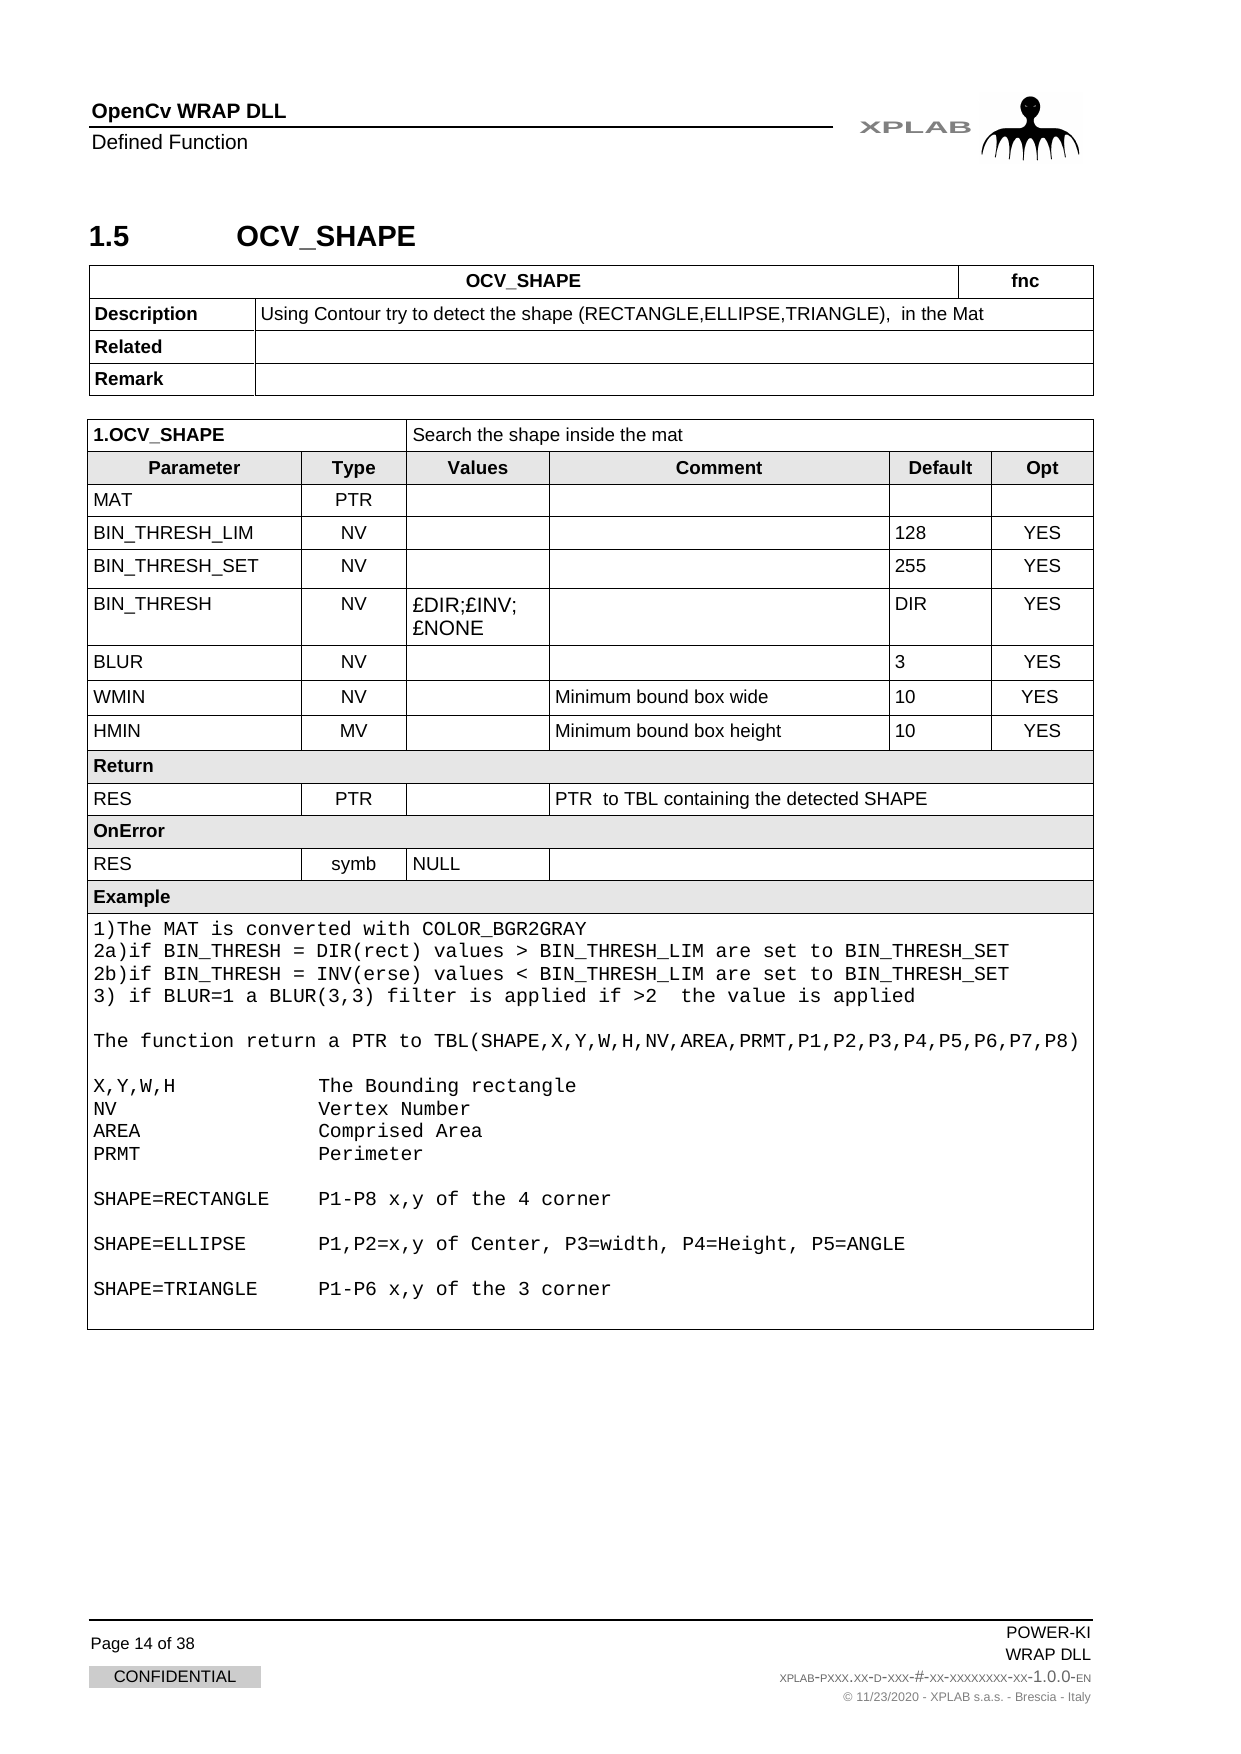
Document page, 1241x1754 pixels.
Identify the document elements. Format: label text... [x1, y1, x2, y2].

picture [978, 92, 1083, 164]
table_cell 255 [890, 550, 991, 588]
table_cell MAT [88, 485, 301, 516]
table_cell NV [302, 681, 406, 715]
table_cell RES [88, 849, 301, 880]
table_cell OnError [88, 816, 1093, 848]
subtitle OCV_SHAPE [88, 220, 1093, 252]
table_cell [407, 784, 549, 815]
table_cell Minimum bound box height [550, 716, 889, 750]
table_cell Related [90, 331, 254, 363]
table_cell Comment [550, 452, 889, 484]
table_cell BIN_THRESH_SET [88, 550, 301, 588]
table_cell YES [992, 589, 1093, 645]
table_cell Opt [992, 452, 1093, 484]
table_header OCV_SHAPE [90, 266, 958, 298]
table_cell YES [992, 646, 1093, 680]
table_cell [407, 517, 549, 549]
table_cell DIR [890, 589, 991, 645]
table_cell 1)The MAT is converted with COLOR_BGR2GRAY 2a)if BIN_THRESH = DIR(rect) values > BIN_THRESH_LIM are set to BIN_THRESH_SET 2b)if BIN_THRESH = INV(erse) values < BIN_THRESH_LIM are set to BIN_THRESH_SET 3) if BLUR=1 a BLUR(3,3) filter is applied if >2 the value is applied The function return a PTR to TBL(SHAPE,X,Y,W,H,NV,AREA,PRMT,P1,P2,P3,P4,P5,P6,P7,P8) X,Y,W,H The Bounding rectangle NV Vertex Number AREA Comprised Area PRMT Perimeter SHAPE=RECTANGLE P1-P8 x,y of the 4 corner SHAPE=ELLIPSE P1,P2=x,y of Center, P3=width, P4=Height, P5=ANGLE SHAPE=TRIANGLE P1-P6 x,y of the 3 corner [88, 914, 1093, 1329]
table_cell HMIN [88, 716, 301, 750]
table_cell YES [992, 681, 1093, 715]
table_cell BIN_THRESH_LIM [88, 517, 301, 549]
table_cell 3 [890, 646, 991, 680]
table_cell Default [890, 452, 991, 484]
table_cell £DIR;£INV;£NONE [407, 589, 549, 645]
table_cell MV [302, 716, 406, 750]
table_cell [550, 485, 889, 516]
table_cell [407, 550, 549, 588]
table_cell [890, 485, 991, 516]
table_cell YES [992, 517, 1093, 549]
table_cell NV [302, 646, 406, 680]
table_cell Minimum bound box wide [550, 681, 889, 715]
table_cell NV [302, 589, 406, 645]
table_cell Description [90, 299, 254, 330]
table_cell [550, 646, 889, 680]
table_cell 10 [890, 681, 991, 715]
table_cell Type [302, 452, 406, 484]
table_cell NV [302, 517, 406, 549]
table_cell [407, 485, 549, 516]
table_cell 128 [890, 517, 991, 549]
table_cell Return [88, 751, 1093, 783]
table_cell RES [88, 784, 301, 815]
table_cell Example [88, 881, 1093, 913]
table_cell WMIN [88, 681, 301, 715]
table_cell Parameter [88, 452, 301, 484]
table_cell [550, 849, 1093, 880]
table_header 1.OCV_SHAPE [88, 420, 406, 451]
table_header Search the shape inside the mat [407, 420, 1093, 451]
table_cell [256, 364, 1093, 395]
table_cell [407, 716, 549, 750]
table_cell [992, 485, 1093, 516]
table_cell Remark [90, 364, 254, 395]
table_header fnc [959, 266, 1093, 298]
table_cell PTR [302, 485, 406, 516]
table_cell [407, 646, 549, 680]
table_cell PTR [302, 784, 406, 815]
table_cell Values [407, 452, 549, 484]
table_cell [407, 681, 549, 715]
table_cell YES [992, 550, 1093, 588]
table_cell BLUR [88, 646, 301, 680]
table_cell symb [302, 849, 406, 880]
table_cell NULL [407, 849, 549, 880]
table_cell NV [302, 550, 406, 588]
table_cell [550, 517, 889, 549]
table_cell BIN_THRESH [88, 589, 301, 645]
table_cell Using Contour try to detect the shape (RECTANGLE,ELLIPSE,TRIANGLE), in the Mat [256, 299, 1093, 330]
table_cell YES [992, 716, 1093, 750]
table_cell [256, 331, 1093, 363]
table_cell [550, 589, 889, 645]
table_cell [550, 550, 889, 588]
table_cell PTR to TBL containing the detected SHAPE [550, 784, 1093, 815]
table_cell 10 [890, 716, 991, 750]
